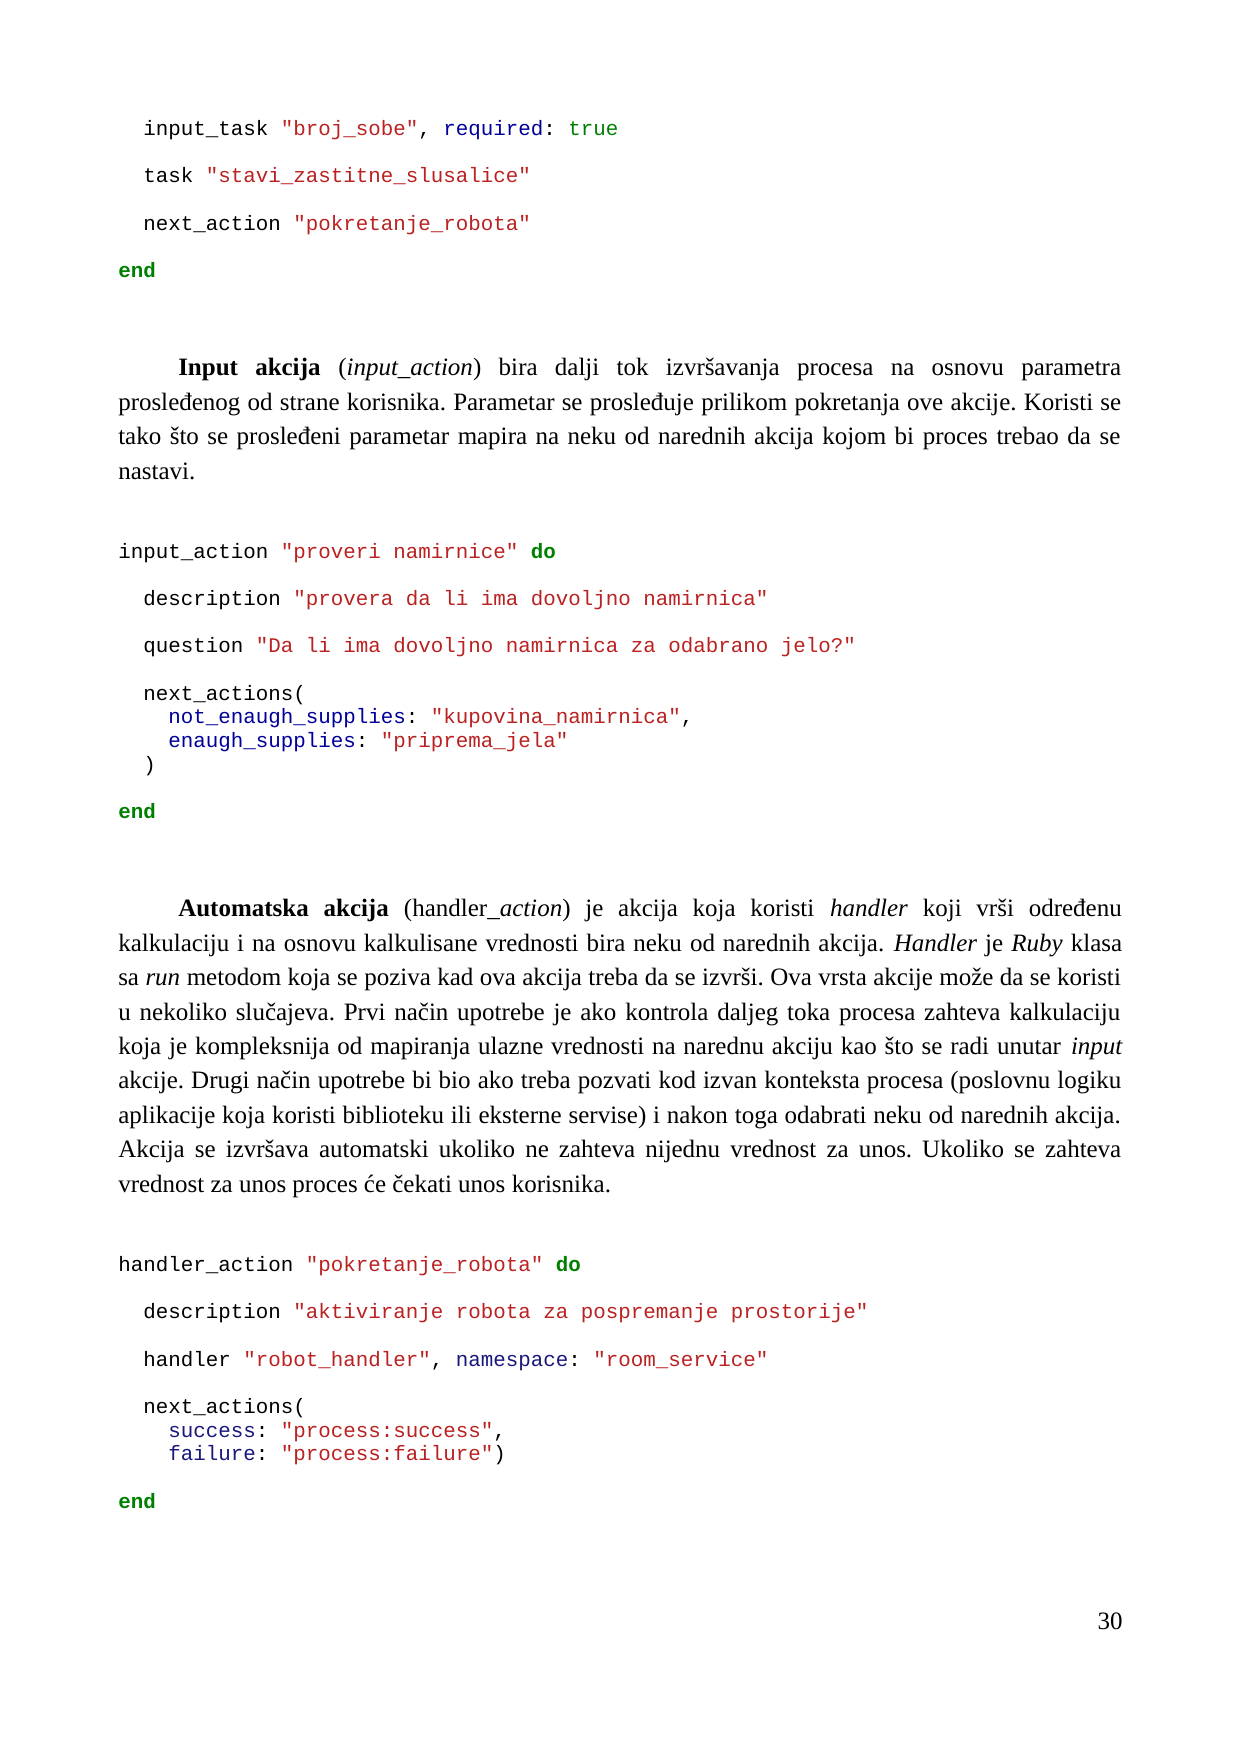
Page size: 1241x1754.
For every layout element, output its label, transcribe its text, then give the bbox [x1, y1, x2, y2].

text next_actions( [118, 683, 1122, 706]
text description "provera da li ima dovoljno namirnica" [118, 588, 1122, 612]
text input_action "proveri namirnice" do [118, 541, 1122, 564]
text failure: "process:failure") [118, 1443, 1122, 1467]
text not_enaugh_supplies: "kupovina_namirnica", [118, 706, 1122, 730]
text success: "process:success", [118, 1420, 1122, 1443]
text next_actions( [118, 1396, 1122, 1420]
text handler_action "pokretanje_robota" do [118, 1254, 1122, 1278]
text ) [118, 754, 1122, 777]
text next_action "pokretanje_robota" [118, 213, 1122, 236]
text handler "robot_handler", namespace: "room_service" [118, 1349, 1122, 1372]
text enaugh_supplies: "priprema_jela" [118, 730, 1122, 754]
text Input akcija (input_action) bira dalji tok izvršavanja procesa na osnovu parametra prosleđenog od strane korisnika. Parametar se prosleđuje prilikom pokretanja ove akcije. Koristi se tako što se prosleđeni parametar mapira na neku od narednih akcija kojom bi proces trebao da se nastavi. [118, 352, 1122, 484]
text question "Da li ima dovoljno namirnica za odabrano jelo?" [118, 635, 1122, 659]
text end [118, 260, 1122, 284]
text task "stavi_zastitne_slusalice" [118, 165, 1122, 189]
text end [118, 1491, 1122, 1514]
text end [118, 801, 1122, 824]
text Automatska akcija (handler_action) je akcija koja koristi handler koji vrši određenu kalkulaciju i na osnovu kalkulisane vrednosti bira neku od narednih akcija. Handler je Ruby klasa sa run metodom koja se poziva kad ova akcija treba da se izvrši. Ova vrsta akcije može da se koristi u nekoliko slučajeva. Prvi način upotrebe je ako kontrola daljeg toka procesa zahteva kalkulaciju koja je kompleksnija od mapiranja ulazne vrednosti na narednu akciju kao što se radi unutar input akcije. Drugi način upotrebe bi bio ako treba pozvati kod izvan konteksta procesa (poslovnu logiku aplikacije koja koristi biblioteku ili eksterne servise) i nakon toga odabrati neku od narednih akcija. Akcija se izvršava automatski ukoliko ne zahteva nijednu vrednost za unos. Ukoliko se zahteva vrednost za unos proces će čekati unos korisnika. [118, 893, 1122, 1198]
text input_task "broj_sobe", required: true [118, 118, 1122, 142]
text description "aktiviranje robota za pospremanje prostorije" [118, 1301, 1122, 1325]
